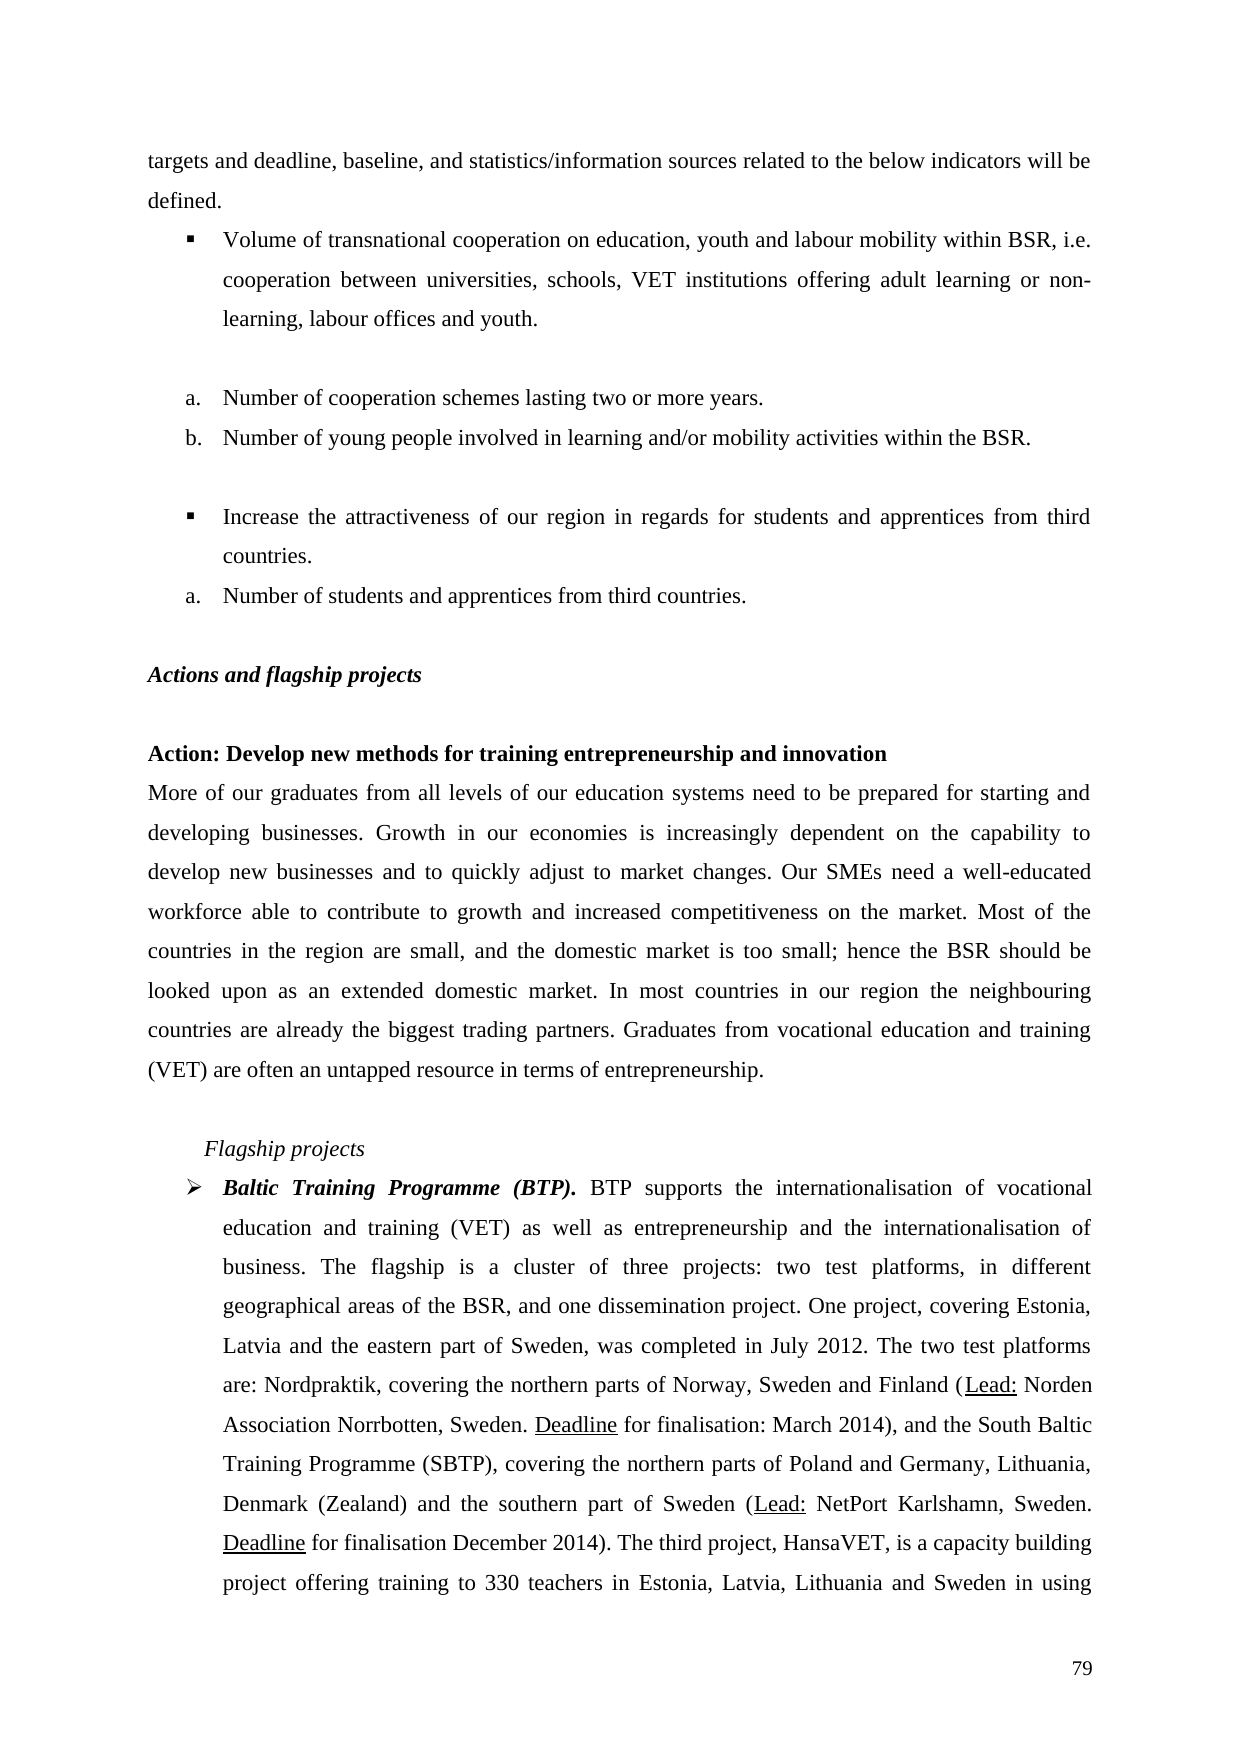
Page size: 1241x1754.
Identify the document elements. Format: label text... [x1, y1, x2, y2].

text Action: Develop new methods for training entrepreneurship and innovation [148, 740, 1093, 766]
text More of our graduates from all levels of our education systems need to be prepared for starting and developing businesses. Growth in our economies is increasingly dependent on the capability to develop new businesses and to quickly adjust to market changes. Our SMEs need a well-educated workforce able to contribute to growth and increased competitiveness on the market. Most of the countries in the region are small, and the domestic market is too small; hence the BSR should be looked upon as an extended domestic market. In most countries in our region the neighbouring countries are already the biggest trading partners. Graduates from vocational education and training (VET) are often an untapped resource in terms of entrepreneurship. [148, 779, 1093, 1082]
list Number of cooperation schemes lasting two or more years. [185, 384, 1093, 411]
list Baltic Training Programme (BTP). BTP supports the internationalisation of vocational education and training (VET) as well as entrepreneurship and the internationalisation of business. The flagship is a cluster of three projects: two test platforms, in different geographical areas of the BSR, and one dissemination project. One project, covering Estonia, Latvia and the eastern part of Sweden, was completed in July 2012. The two test platforms are: Nordpraktik, covering the northern parts of Norway, Sweden and Finland (Lead: Norden Association Norrbotten, Sweden. Deadline for finalisation: March 2014), and the South Baltic Training Programme (SBTP), covering the northern parts of Poland and Germany, Lithuania, Denmark (Zealand) and the southern part of Sweden (Lead: NetPort Karlshamn, Sweden. Deadline for finalisation December 2014). The third project, HansaVET, is a capacity building project offering training to 330 teachers in Estonia, Latvia, Lithuania and Sweden in using [185, 1174, 1093, 1595]
list Volume of transnational cooperation on education, youth and labour mobility within BSR, i.e. cooperation between universities, schools, VET institutions offering adult learning or non-learning, labour offices and youth. [185, 227, 1093, 332]
text targets and deadline, baseline, and statistics/information sources related to the below indicators will be defined. [148, 148, 1093, 213]
text Actions and flagship projects [148, 661, 1093, 687]
text Flagship projects [148, 1134, 1093, 1161]
list Number of young people involved in learning and/or mobility activities within the BSR. [185, 424, 1093, 450]
list Number of students and apprentices from third countries. [185, 582, 1093, 608]
list Increase the attractiveness of our region in regards for students and apprentices from third countries. [185, 503, 1093, 569]
